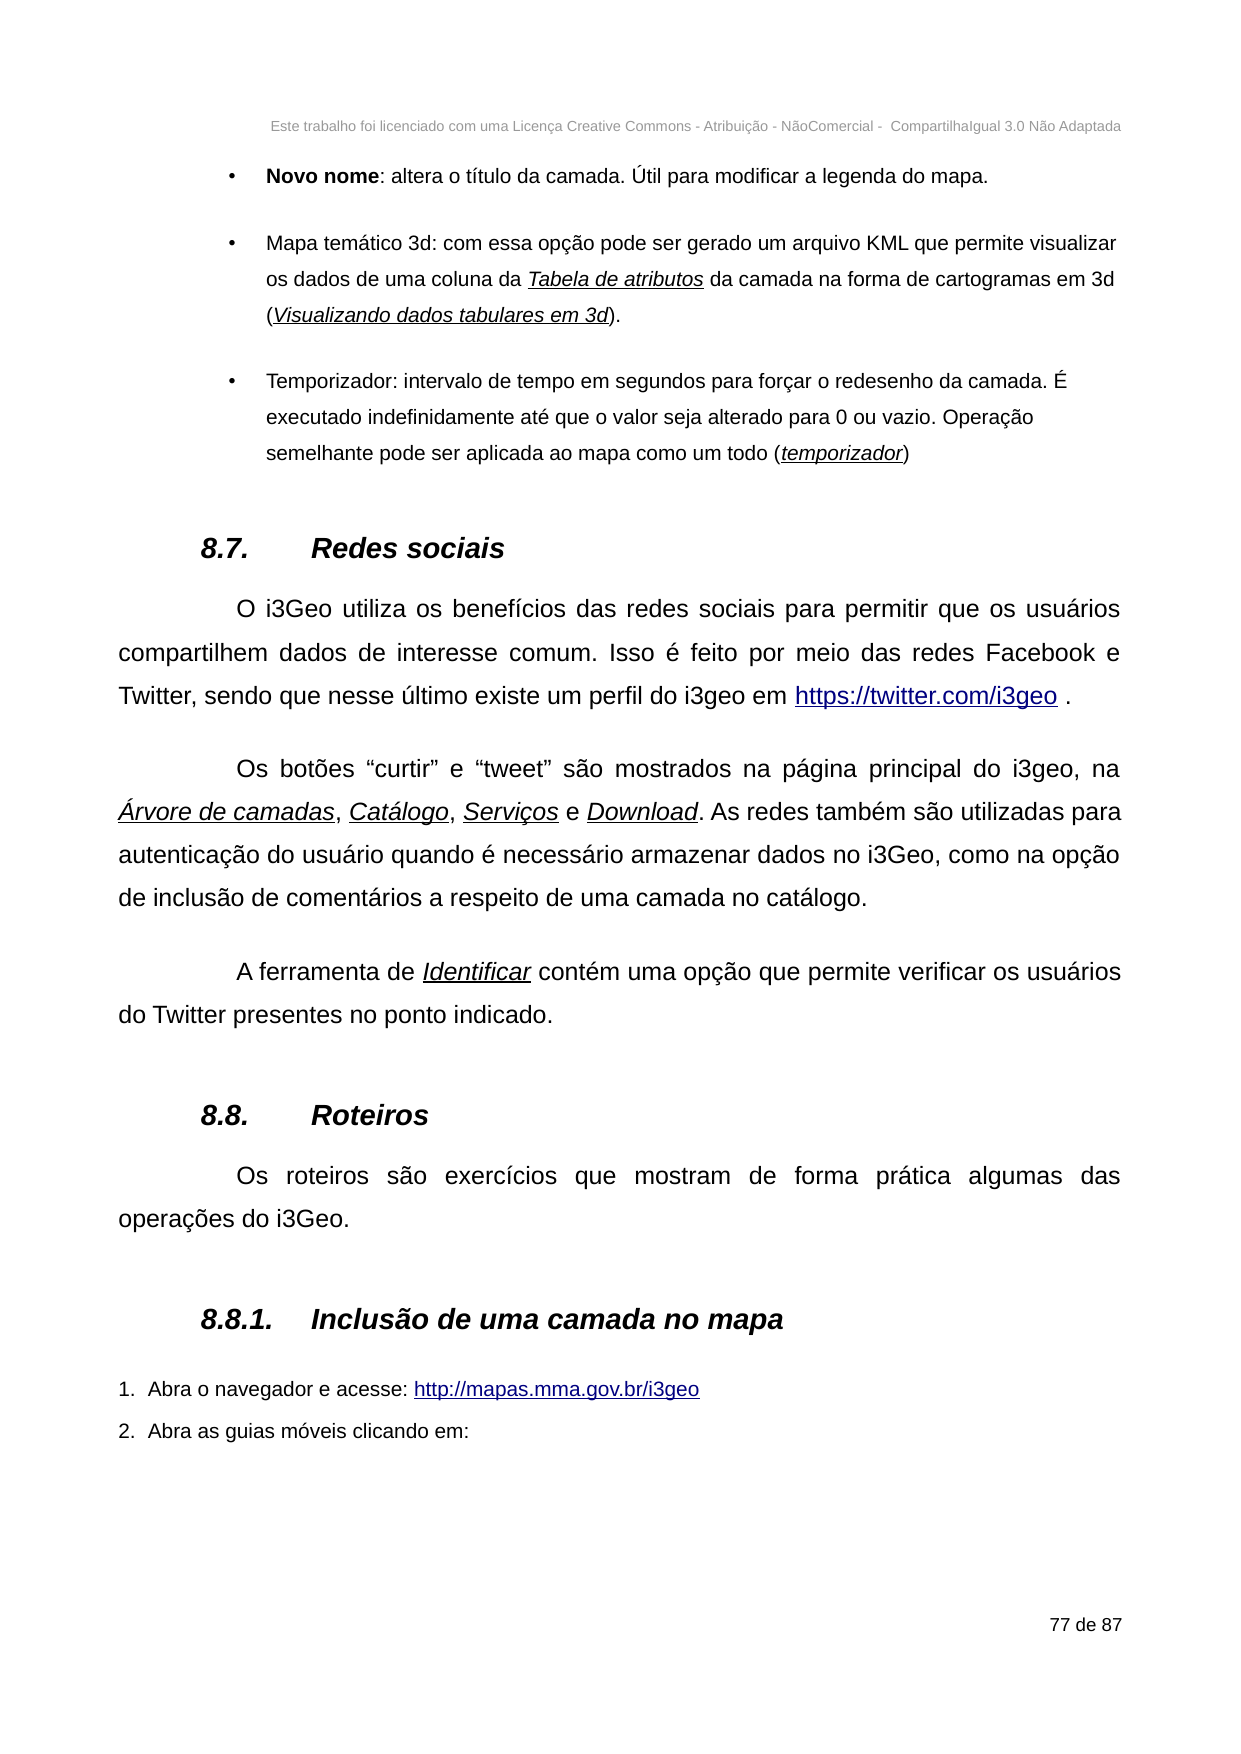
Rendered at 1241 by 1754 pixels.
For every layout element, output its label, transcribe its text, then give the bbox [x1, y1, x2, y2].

subtitle Inclusão de uma camada no mapa [163, 1302, 1122, 1335]
list Abra o navegador e acesse: http://mapas.mma.gov.br/i3geo [118, 1377, 1122, 1401]
list Novo nome: altera o título da camada. Útil para modificar a legenda do mapa. [228, 164, 1122, 188]
list Temporizador: intervalo de tempo em segundos para forçar o redesenho da camada. É executado indefinidamente até que o valor seja alterado para 0 ou vazio. Operação semelhante pode ser aplicada ao mapa como um todo (temporizador) [228, 368, 1122, 464]
text Os roteiros são exercícios que mostram de forma prática algumas das operações do i3Geo. [118, 1161, 1122, 1232]
text Os botões “curtir” e “tweet” são mostrados na página principal do i3geo, na Árvore de camadas, Catálogo, Serviços e Download. As redes também são utilizadas para autenticação do usuário quando é necessário armazenar dados no i3Geo, como na opção de inclusão de comentários a respeito de uma camada no catálogo. [118, 754, 1122, 912]
text A ferramenta de Identificar contém uma opção que permite verificar os usuários do Twitter presentes no ponto indicado. [118, 956, 1122, 1028]
subtitle Redes sociais [163, 532, 1077, 565]
list Mapa temático 3d: com essa opção pode ser gerado um arquivo KML que permite visualizar os dados de uma coluna da Tabela de atributos da camada na forma de cartogramas em 3d (Visualizando dados tabulares em 3d). [228, 231, 1122, 326]
list Abra as guias móveis clicando em: [118, 1418, 1122, 1442]
subtitle Roteiros [163, 1098, 1077, 1131]
text O i3Geo utiliza os benefícios das redes sociais para permitir que os usuários compartilhem dados de interesse comum. Isso é feito por meio das redes Facebook e Twitter, sendo que nesse último existe um perfil do i3geo em https://twitter.com/i3geo . [118, 594, 1122, 709]
